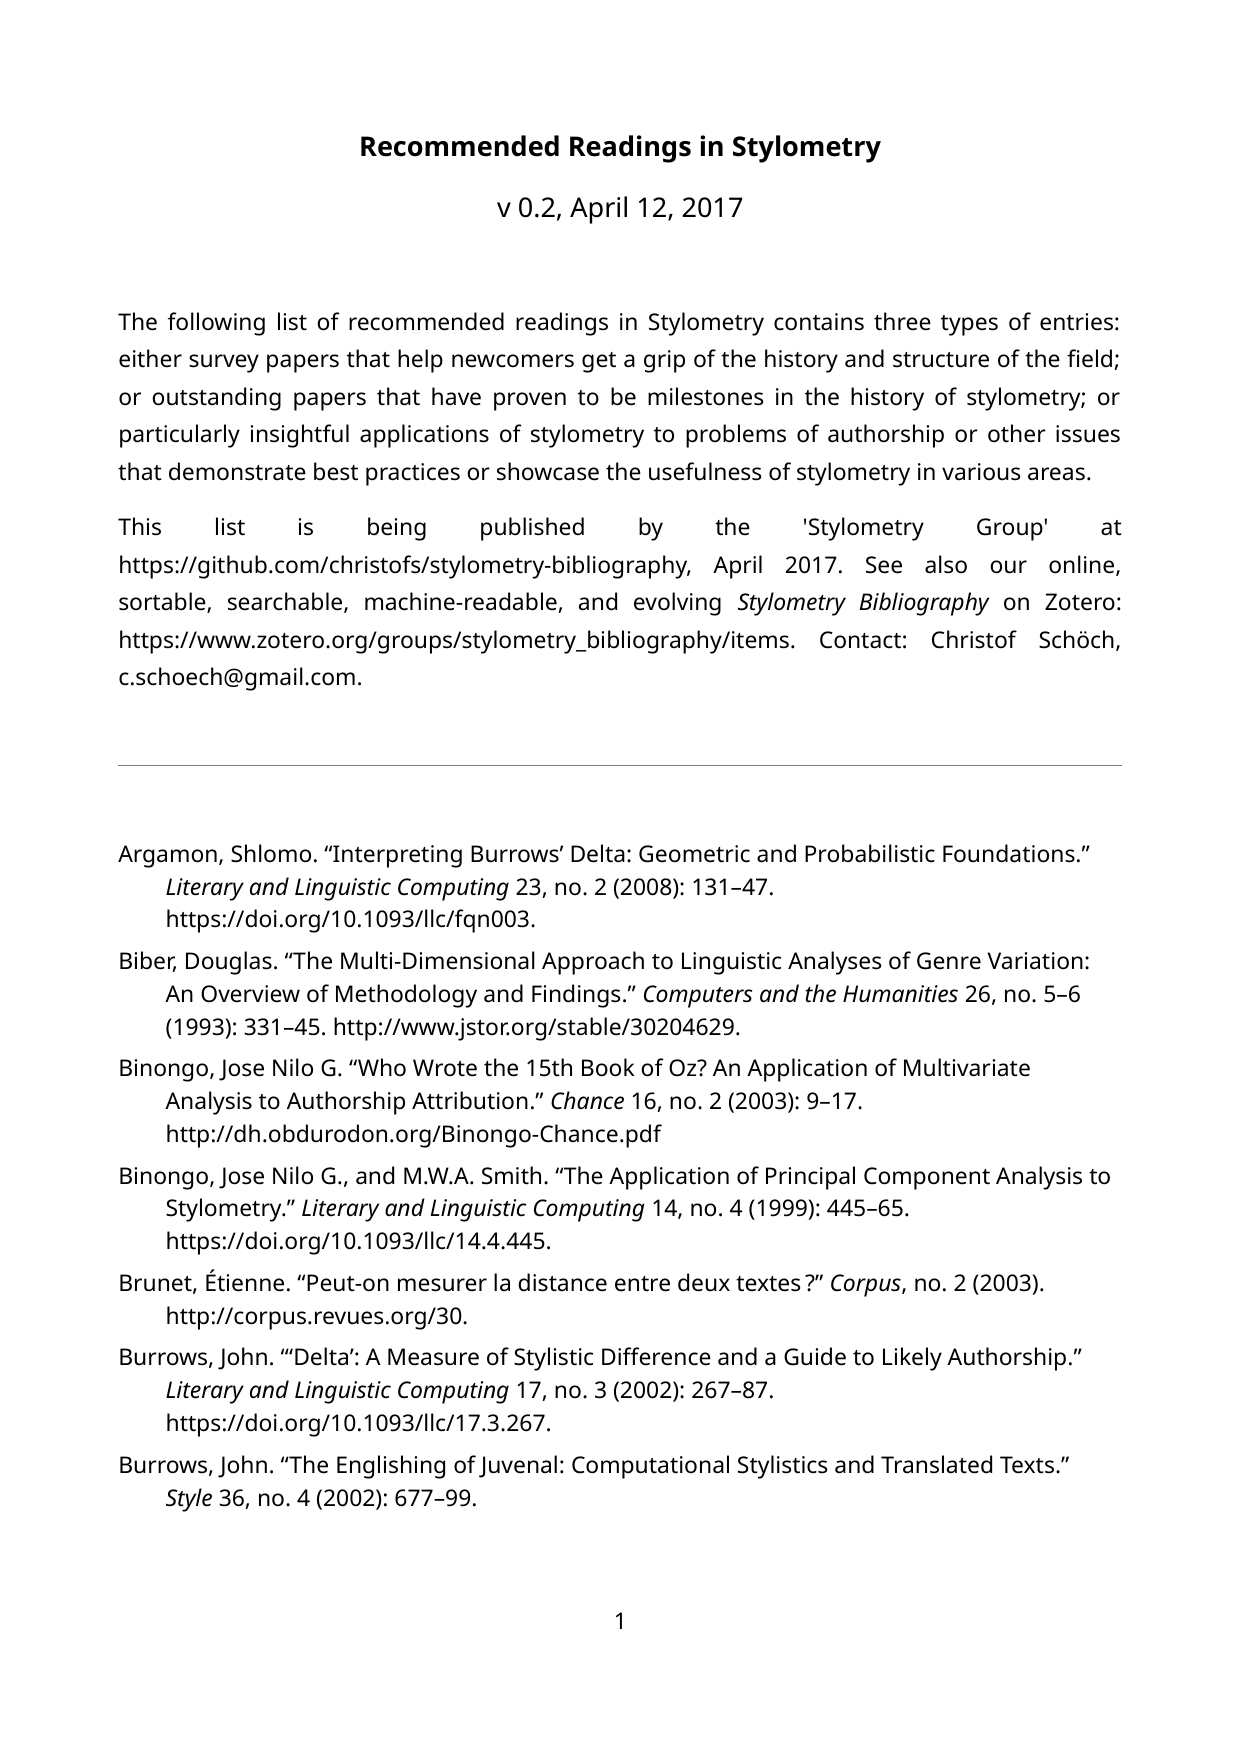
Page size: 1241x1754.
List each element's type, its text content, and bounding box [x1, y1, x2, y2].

text Burrows, John. “‘Delta’: A Measure of Stylistic Difference and a Guide to Likely Authorship.” Literary and Linguistic Computing 17, no. 3 (2002): 267–87. https://doi.org/10.1093/llc/17.3.267. [118, 1341, 1122, 1438]
text Binongo, Jose Nilo G., and M.W.A. Smith. “The Application of Principal Component Analysis to Stylometry.” Literary and Linguistic Computing 14, no. 4 (1999): 445–65. https://doi.org/10.1093/llc/14.4.445. [118, 1159, 1122, 1256]
text Biber, Douglas. “The Multi-Dimensional Approach to Linguistic Analyses of Genre Variation: An Overview of Methodology and Findings.” Computers and the Humanities 26, no. 5–6 (1993): 331–45. http://www.jstor.org/stable/30204629. [118, 945, 1122, 1042]
text v 0.2, April 12, 2017 [118, 189, 1122, 226]
text Argamon, Shlomo. “Interpreting Burrows’ Delta: Geometric and Probabilistic Foundations.” Literary and Linguistic Computing 23, no. 2 (2008): 131–47. https://doi.org/10.1093/llc/fqn003. [118, 838, 1122, 934]
text The following list of recommended readings in Stylometry contains three types of entries: either survey papers that help newcomers get a grip of the history and structure of the field; or outstanding papers that have proven to be milestones in the history of stylometry; or particularly insightful applications of stylometry to problems of authorship or other issues that demonstrate best practices or showcase the usefulness of stylometry in various areas. [118, 306, 1122, 487]
text This list is being published by the 'Stylometry Group' at https://github.com/christofs/stylometry-bibliography, April 2017. See also our online, sortable, searchable, machine-readable, and evolving Stylometry Bibliography on Zotero: https://www.zotero.org/groups/stylometry_bibliography/items. Contact: Christof Schöch, c.schoech@gmail.com. [118, 511, 1122, 692]
text Recommended Readings in Stylometry [118, 127, 1122, 164]
text Brunet, Étienne. “Peut-on mesurer la distance entre deux textes ?” Corpus, no. 2 (2003). http://corpus.revues.org/30. [118, 1267, 1122, 1331]
text Binongo, Jose Nilo G. “Who Wrote the 15th Book of Oz? An Application of Multivariate Analysis to Authorship Attribution.” Chance 16, no. 2 (2003): 9–17. http://dh.obdurodon.org/Binongo-Chance.pdf [118, 1052, 1122, 1149]
text Burrows, John. “The Englishing of Juvenal: Computational Stylistics and Translated Texts.” Style 36, no. 4 (2002): 677–99. [118, 1449, 1122, 1513]
